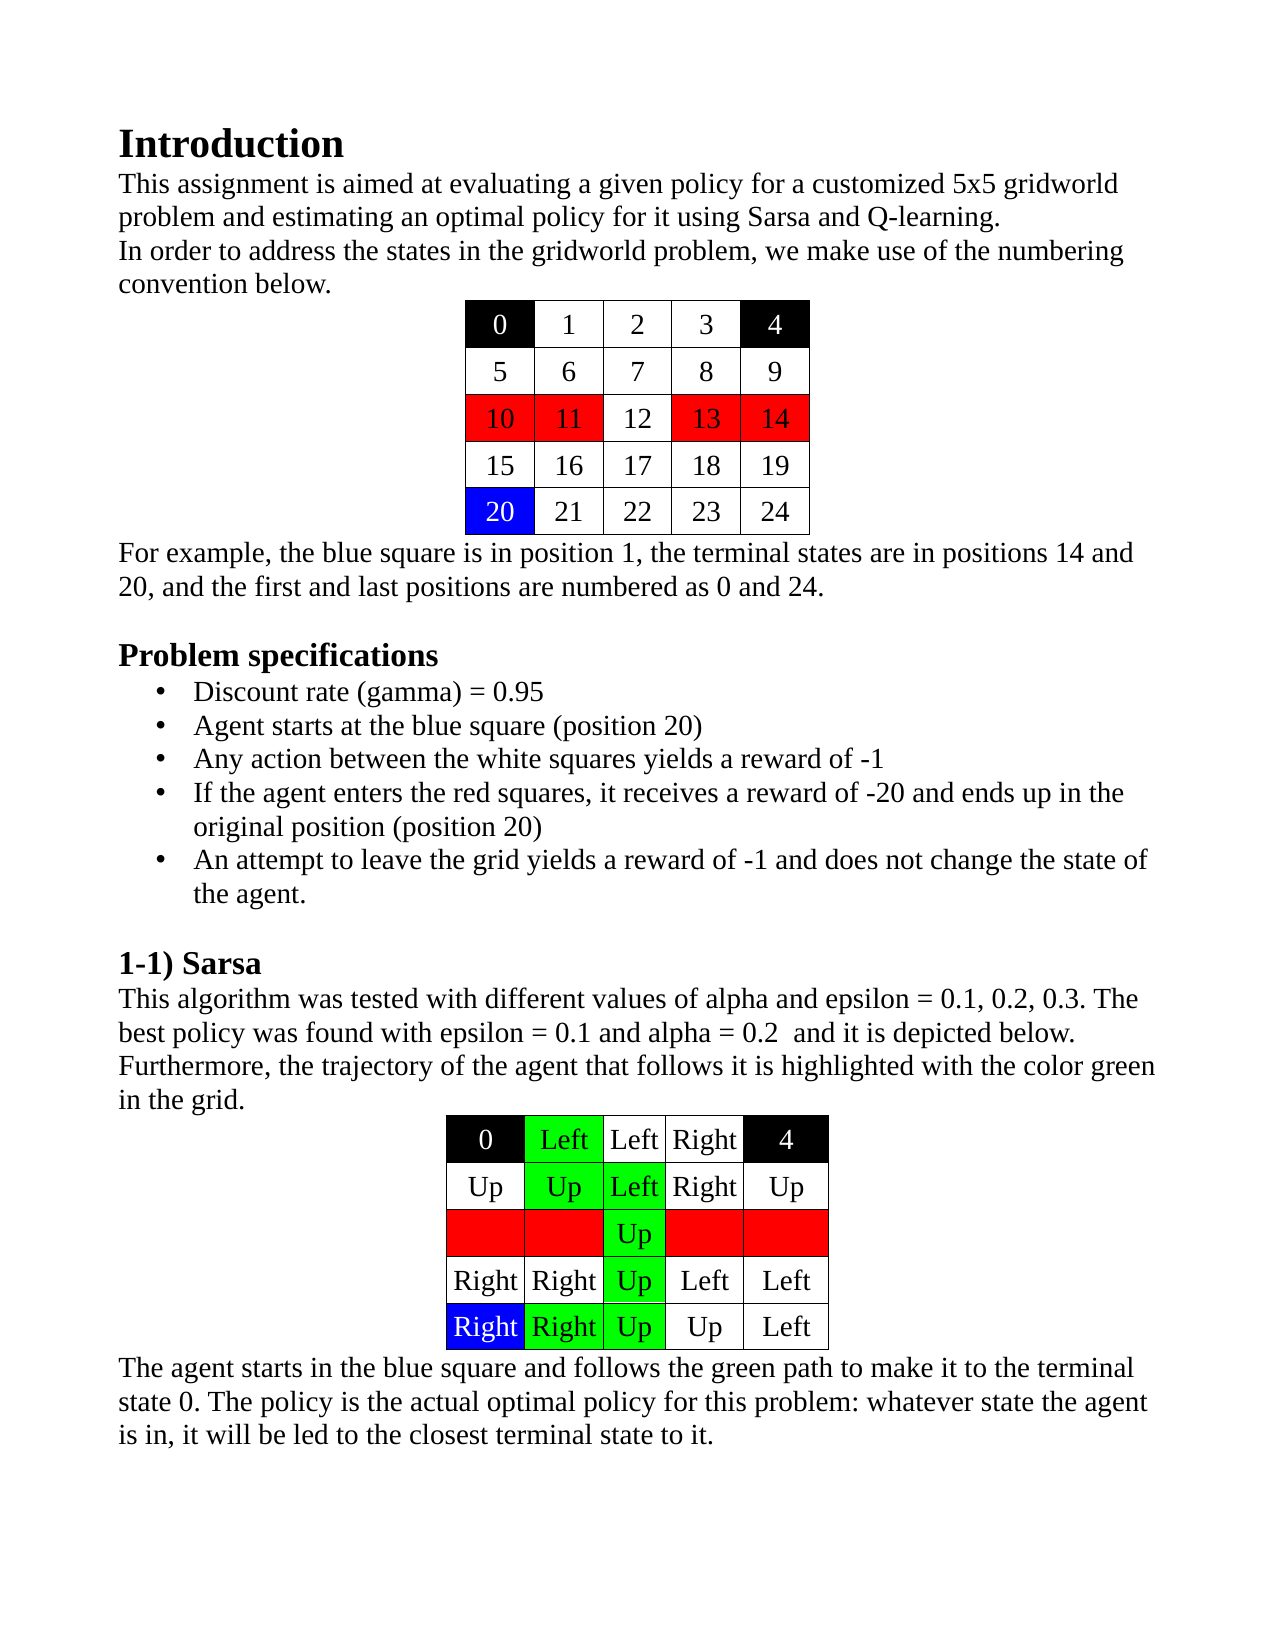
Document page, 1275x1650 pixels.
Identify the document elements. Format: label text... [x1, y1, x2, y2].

table_cell 12 [604, 395, 671, 441]
table_cell 20 [466, 488, 534, 534]
table_cell Up [525, 1163, 603, 1209]
table_header 1 [535, 301, 603, 347]
text This assignment is aimed at evaluating a given policy for a customized 5x5 gridworld problem and estimating an optimal policy for it using Sarsa and Q-learning. [118, 166, 1157, 233]
table_cell 9 [741, 348, 809, 394]
table_cell [744, 1210, 828, 1256]
table_header 0 [447, 1116, 524, 1162]
table_cell [666, 1210, 743, 1256]
text In order to address the states in the gridworld problem, we make use of the numbering convention below. [118, 233, 1157, 300]
text This algorithm was tested with different values of alpha and epsilon = 0.1, 0.2, 0.3. The best policy was found with epsilon = 0.1 and alpha = 0.2 and it is depicted below. Furthermore, the trajectory of the agent that follows it is highlighted with the color green in the grid. [118, 981, 1157, 1115]
text For example, the blue square is in position 1, the terminal states are in positions 14 and 20, and the first and last positions are numbered as 0 and 24. [118, 535, 1157, 602]
table_header 0 [466, 301, 534, 347]
table_cell 21 [535, 488, 603, 534]
table_cell [525, 1210, 603, 1256]
list If the agent enters the red squares, it receives a reward of -20 and ends up in the original position (position 20) [156, 775, 1157, 842]
table_cell Right [666, 1163, 743, 1209]
table_header 2 [604, 301, 671, 347]
table_header Left [604, 1116, 665, 1162]
table_header Right [666, 1116, 743, 1162]
table_cell Right [525, 1257, 603, 1302]
table_cell 11 [535, 395, 603, 441]
table_cell 7 [604, 348, 671, 394]
text 1-1) Sarsa [118, 943, 1157, 981]
text Introduction [118, 118, 1157, 166]
table_cell 13 [672, 395, 740, 441]
list Any action between the white squares yields a reward of -1 [156, 741, 1157, 775]
table_cell Left [604, 1163, 665, 1209]
table_cell 17 [604, 442, 671, 487]
table_cell 10 [466, 395, 534, 441]
table_cell 6 [535, 348, 603, 394]
table_cell 23 [672, 488, 740, 534]
table_cell 18 [672, 442, 740, 487]
table_cell Up [744, 1163, 828, 1209]
table_cell Left [666, 1257, 743, 1302]
table_cell [447, 1210, 524, 1256]
table_header Left [525, 1116, 603, 1162]
table_cell 8 [672, 348, 740, 394]
table_cell 16 [535, 442, 603, 487]
table_cell 14 [741, 395, 809, 441]
table_cell Up [604, 1257, 665, 1302]
table_header 4 [744, 1116, 828, 1162]
table_cell Right [447, 1304, 524, 1349]
table_cell 24 [741, 488, 809, 534]
text The agent starts in the blue square and follows the green path to make it to the terminal state 0. The policy is the actual optimal policy for this problem: whatever state the agent is in, it will be led to the closest terminal state to it. [118, 1350, 1157, 1451]
text Problem specifications [118, 636, 1157, 674]
table_header 3 [672, 301, 740, 347]
table_cell Up [447, 1163, 524, 1209]
table_cell Left [744, 1257, 828, 1302]
table_cell 22 [604, 488, 671, 534]
table_cell Right [525, 1304, 603, 1349]
table_cell Up [604, 1304, 665, 1349]
table_cell Up [604, 1210, 665, 1256]
list Discount rate (gamma) = 0.95 [156, 674, 1157, 708]
list Agent starts at the blue square (position 20) [156, 708, 1157, 741]
table_cell Right [447, 1257, 524, 1302]
table_header 4 [741, 301, 809, 347]
table_cell 5 [466, 348, 534, 394]
table_cell Up [666, 1304, 743, 1349]
table_cell 15 [466, 442, 534, 487]
list An attempt to leave the grid yields a reward of -1 and does not change the state of the agent. [156, 842, 1157, 909]
table_cell 19 [741, 442, 809, 487]
table_cell Left [744, 1304, 828, 1349]
